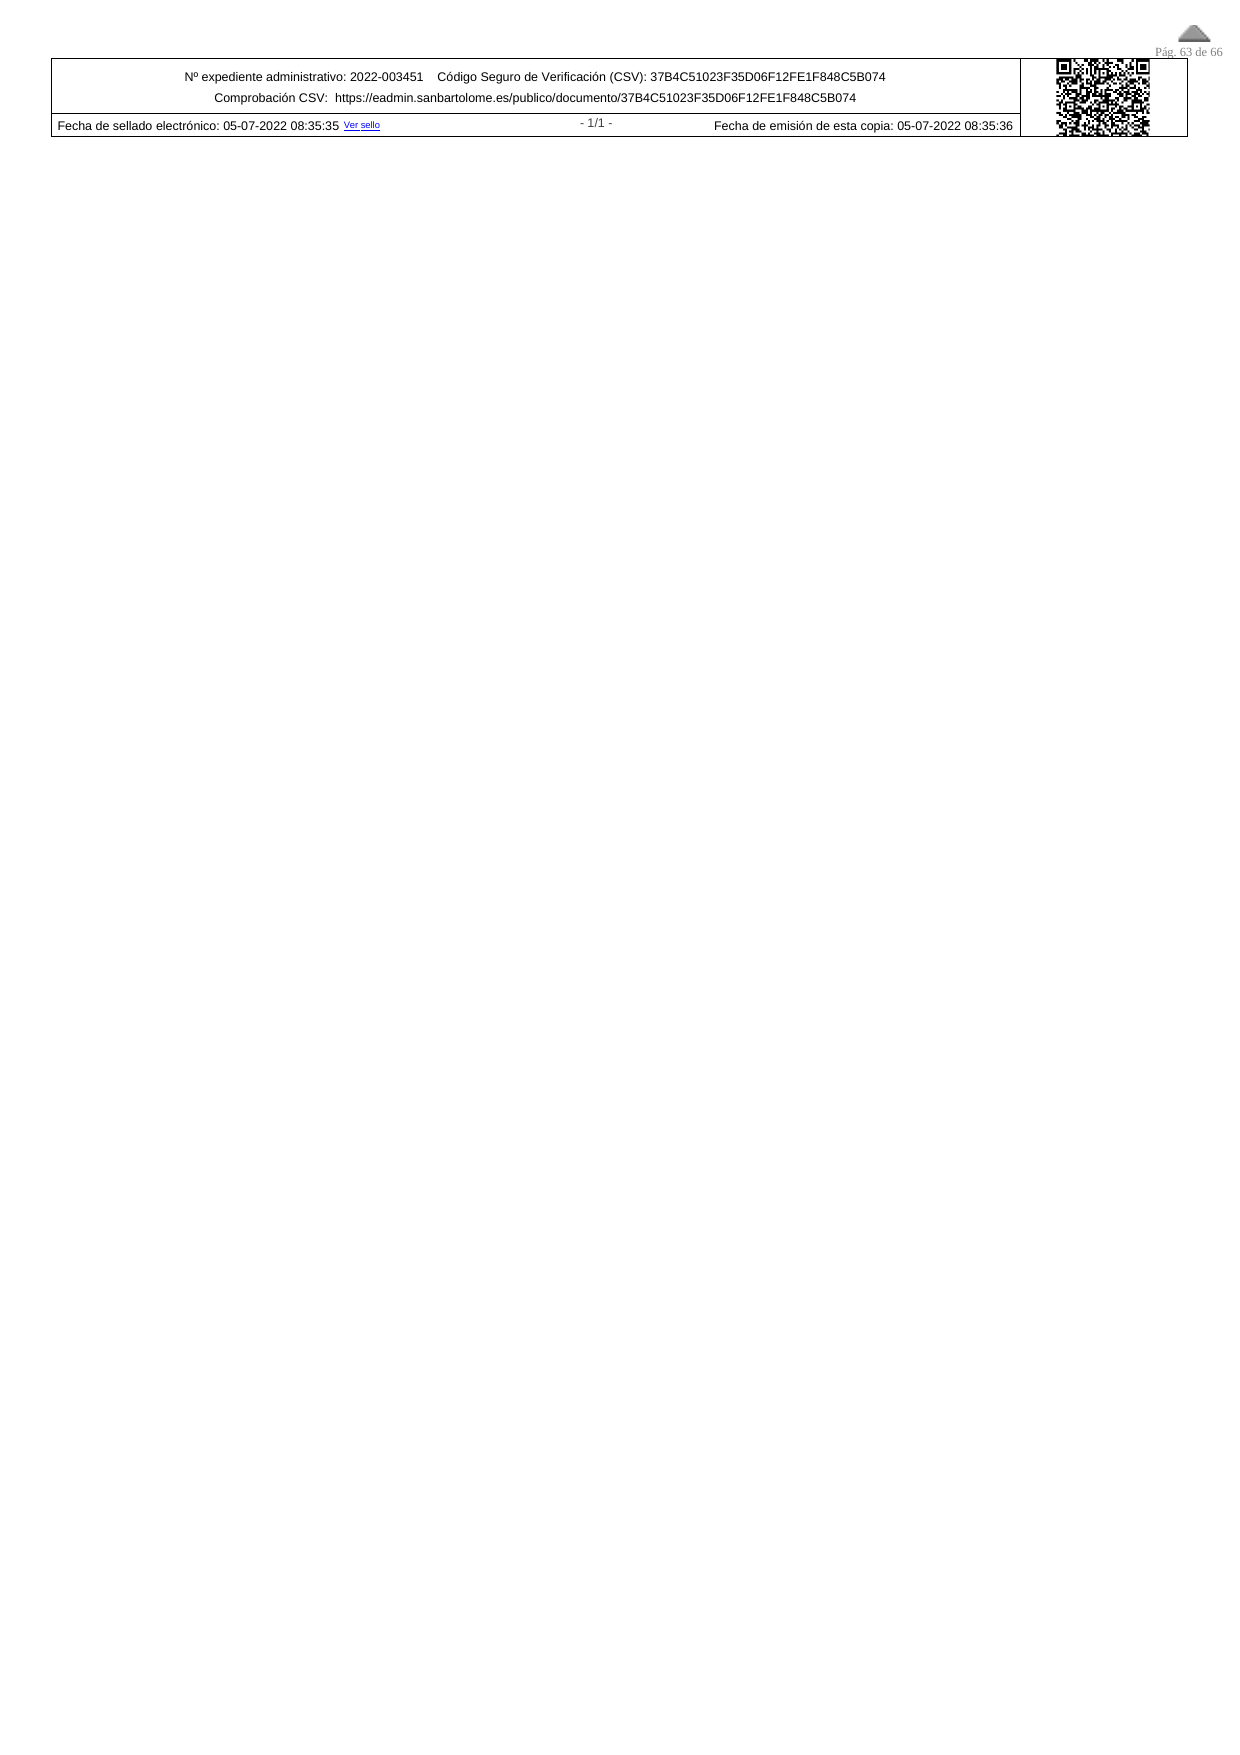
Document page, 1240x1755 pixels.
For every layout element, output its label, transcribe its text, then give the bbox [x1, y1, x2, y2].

picture [1177, 25, 1211, 42]
table_cell Fecha de sellado electrónico: 05-07-2022 08:35:35 Ver sello - 1/1 - Fecha de emisión de esta copia: 05-07-2022 08:35:36 [52, 114, 1020, 136]
picture [1056, 59, 1150, 136]
table_header [1150, 59, 1187, 136]
table_cell Nº expediente administrativo: 2022-003451 Código Seguro de Verificación (CSV): 37B4C51023F35D06F12FE1F848C5B074 Comprobación CSV: https://eadmin.sanbartolome.es/publico/documento/37B4C51023F35D06F12FE1F848C5B074 [52, 59, 1020, 112]
table_header [1021, 59, 1056, 136]
